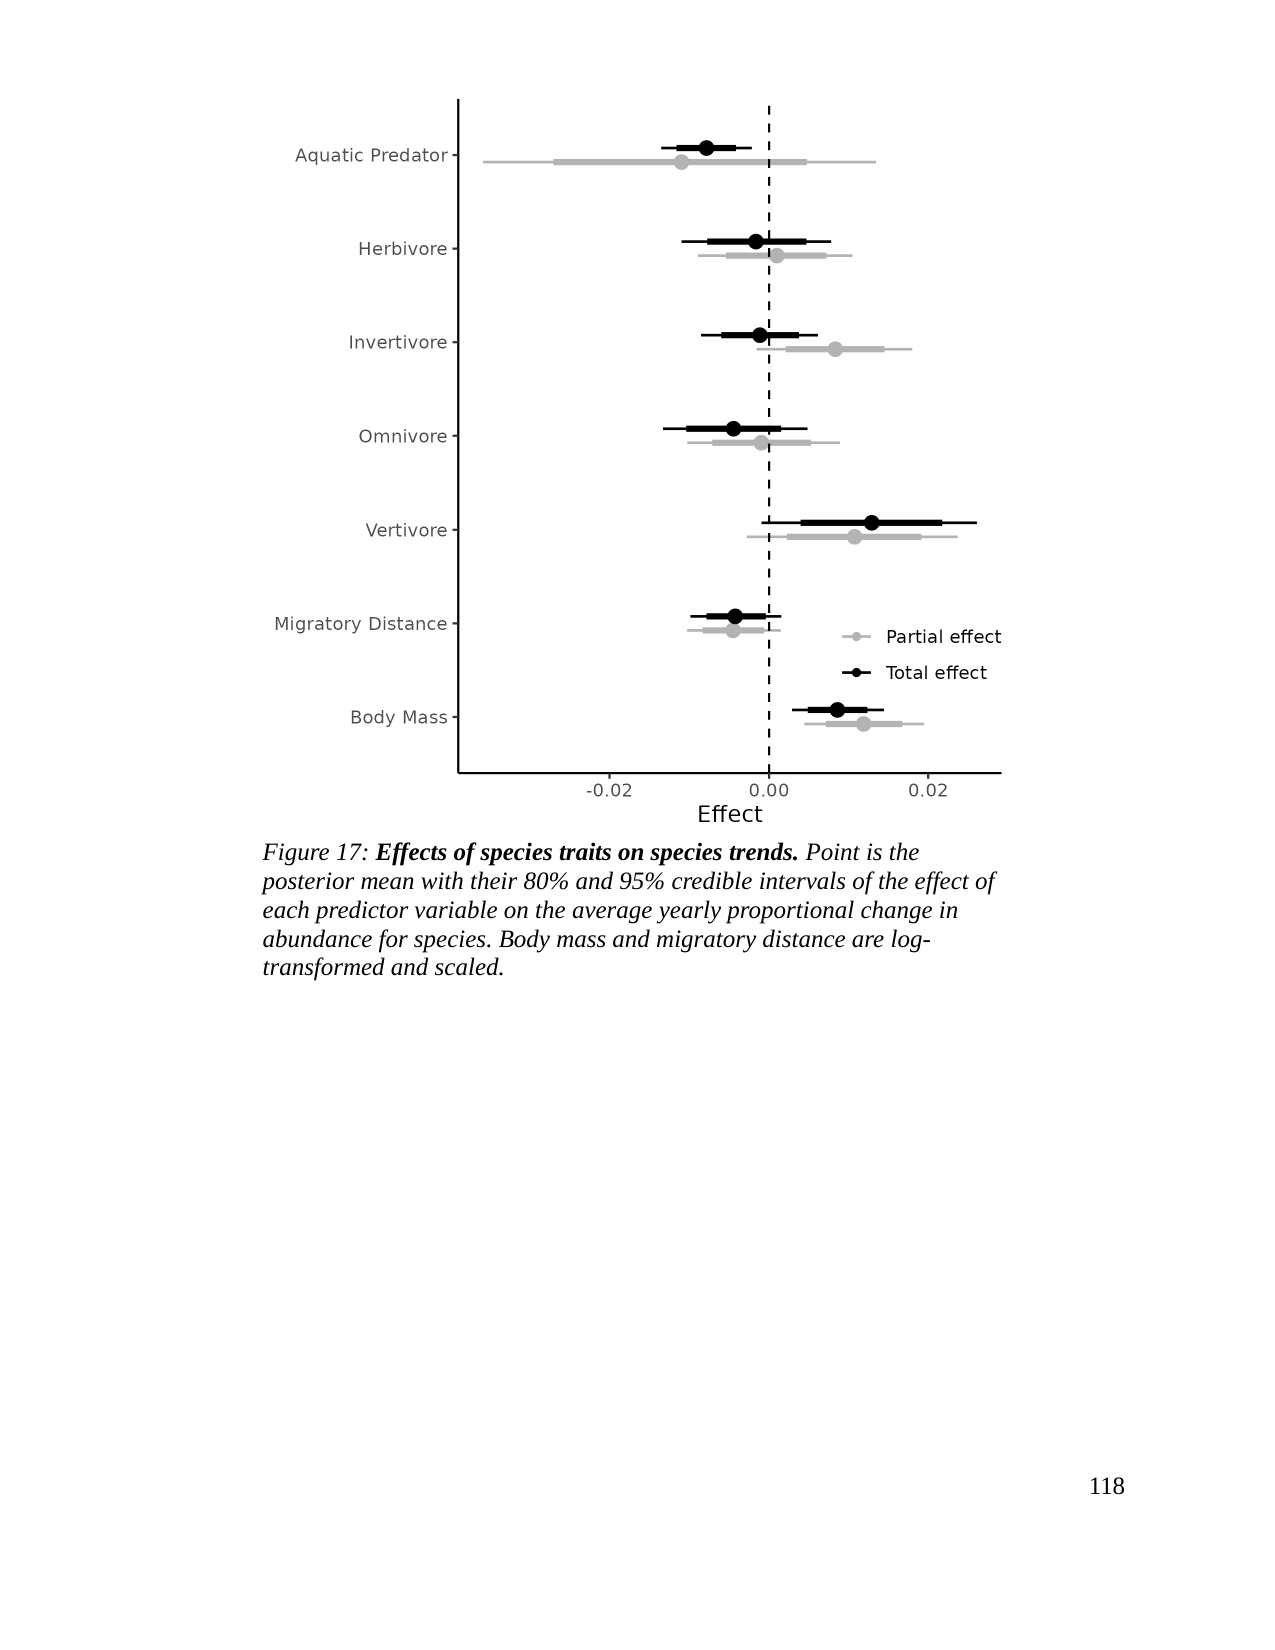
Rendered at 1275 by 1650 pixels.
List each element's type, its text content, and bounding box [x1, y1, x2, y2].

picture [262, 87, 1013, 838]
text Figure 17: Effects of species traits on species trends. Point is the posterior mean with their 80% and 95% credible intervals of the effect of each predictor variable on the average yearly proportional change in abundance for species. Body mass and migratory distance are log-transformed and scaled. [262, 838, 1012, 981]
